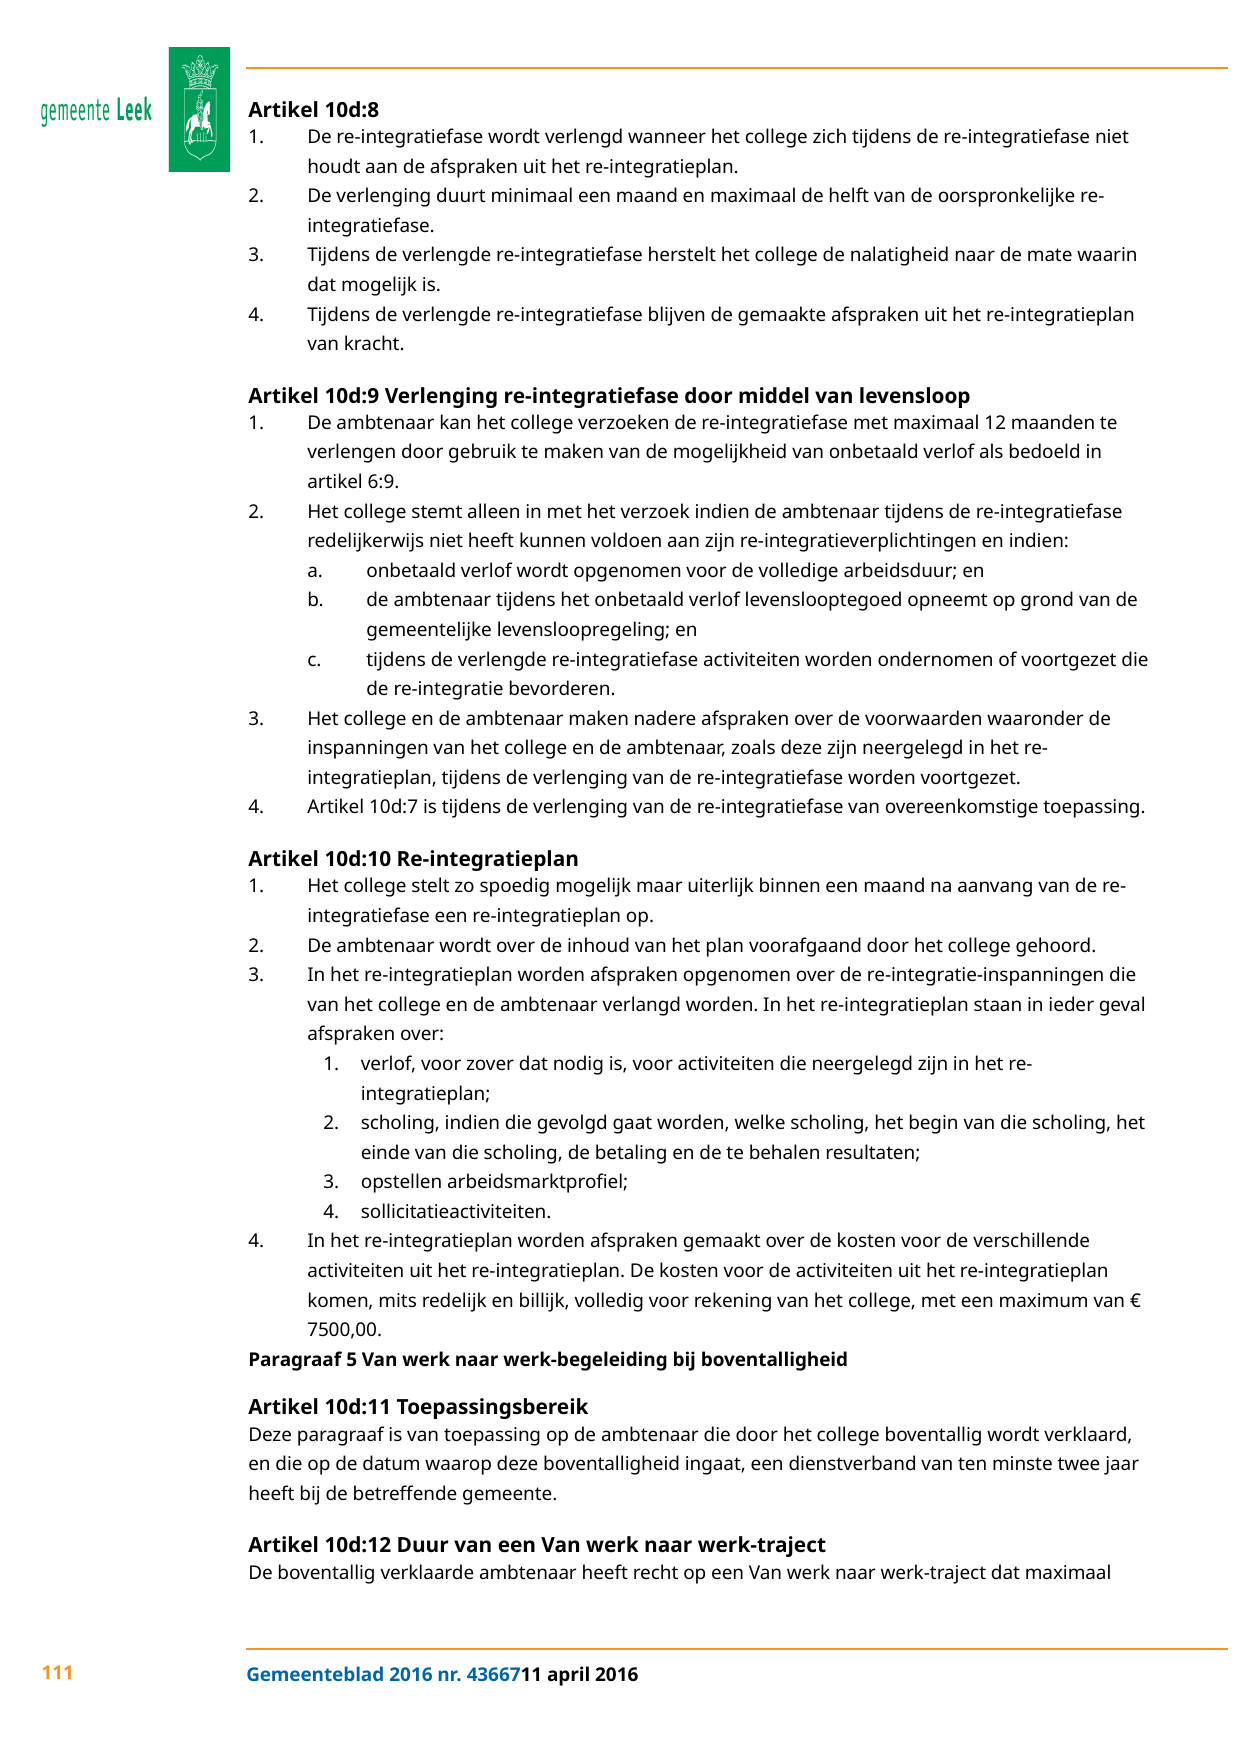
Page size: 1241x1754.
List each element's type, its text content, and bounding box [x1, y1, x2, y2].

text Paragraaf 5 Van werk naar werk-begeleiding bij boventalligheid [248, 1346, 1152, 1372]
list opstellen arbeidsmarktprofiel; [323, 1168, 1152, 1194]
list Tijdens de verlengde re-integratiefase blijven de gemaakte afspraken uit het re-integratieplan van kracht. [248, 301, 1152, 356]
list verlof, voor zover dat nodig is, voor activiteiten die neergelegd zijn in het re-integratieplan; [323, 1050, 1152, 1105]
list onbetaald verlof wordt opgenomen voor de volledige arbeidsduur; en [307, 557, 1152, 583]
text Artikel 10d:8 [248, 95, 1152, 123]
list Het college en de ambtenaar maken nadere afspraken over de voorwaarden waaronder de inspanningen van het college en de ambtenaar, zoals deze zijn neergelegd in het re-integratieplan, tijdens de verlenging van de re-integratiefase worden voortgezet. [248, 705, 1152, 790]
list De ambtenaar wordt over de inhoud van het plan voorafgaand door het college gehoord. [248, 932, 1152, 957]
list Tijdens de verlengde re-integratiefase herstelt het college de nalatigheid naar de mate waarin dat mogelijk is. [248, 242, 1152, 297]
text De boventallig verklaarde ambtenaar heeft recht op een Van werk naar werk-traject dat maximaal [248, 1559, 1152, 1585]
list De ambtenaar kan het college verzoeken de re-integratiefase met maximaal 12 maanden te verlengen door gebruik te maken van de mogelijkheid van onbetaald verlof als bedoeld in artikel 6:9. [248, 409, 1152, 494]
list tijdens de verlengde re-integratiefase activiteiten worden ondernomen of voortgezet die de re-integratie bevorderen. [307, 646, 1152, 701]
list Het college stelt zo spoedig mogelijk maar uiterlijk binnen een maand na aanvang van de re-integratiefase een re-integratieplan op. [248, 873, 1152, 928]
list de ambtenaar tijdens het onbetaald verlof levenslooptegoed opneemt op grond van de gemeentelijke levensloopregeling; en [307, 587, 1152, 642]
text Deze paragraaf is van toepassing op de ambtenaar die door het college boventallig wordt verklaard, en die op de datum waarop deze boventalligheid ingaat, een dienstverband van ten minste twee jaar heeft bij de betreffende gemeente. [248, 1421, 1152, 1506]
text Artikel 10d:9 Verlenging re-integratiefase door middel van levensloop [248, 381, 1152, 409]
text Artikel 10d:11 Toepassingsbereik [248, 1392, 1152, 1421]
list De verlenging duurt minimaal een maand en maximaal de helft van de oorspronkelijke re-integratiefase. [248, 182, 1152, 238]
list In het re-integratieplan worden afspraken gemaakt over de kosten voor de verschillende activiteiten uit het re-integratieplan. De kosten voor de activiteiten uit het re-integratieplan komen, mits redelijk en billijk, volledig voor rekening van het college, met een maximum van € 7500,00. [248, 1228, 1152, 1342]
text Artikel 10d:10 Re-integratieplan [248, 844, 1152, 873]
list sollicitatieactiviteiten. [323, 1198, 1152, 1224]
list scholing, indien die gevolgd gaat worden, welke scholing, het begin van die scholing, het einde van die scholing, de betaling en de te behalen resultaten; [323, 1109, 1152, 1164]
list Artikel 10d:7 is tijdens de verlenging van de re-integratiefase van overeenkomstige toepassing. [248, 794, 1152, 819]
picture [41, 47, 231, 172]
list Het college stemt alleen in met het verzoek indien de ambtenaar tijdens de re-integratiefase redelijkerwijs niet heeft kunnen voldoen aan zijn re-integratieverplichtingen en indien: [248, 498, 1152, 553]
text Artikel 10d:12 Duur van een Van werk naar werk-traject [248, 1531, 1152, 1559]
list De re-integratiefase wordt verlengd wanneer het college zich tijdens de re-integratiefase niet houdt aan de afspraken uit het re-integratieplan. [248, 123, 1152, 178]
list In het re-integratieplan worden afspraken opgenomen over de re-integratie-inspanningen die van het college en de ambtenaar verlangd worden. In het re-integratieplan staan in ieder geval afspraken over: [248, 961, 1152, 1046]
